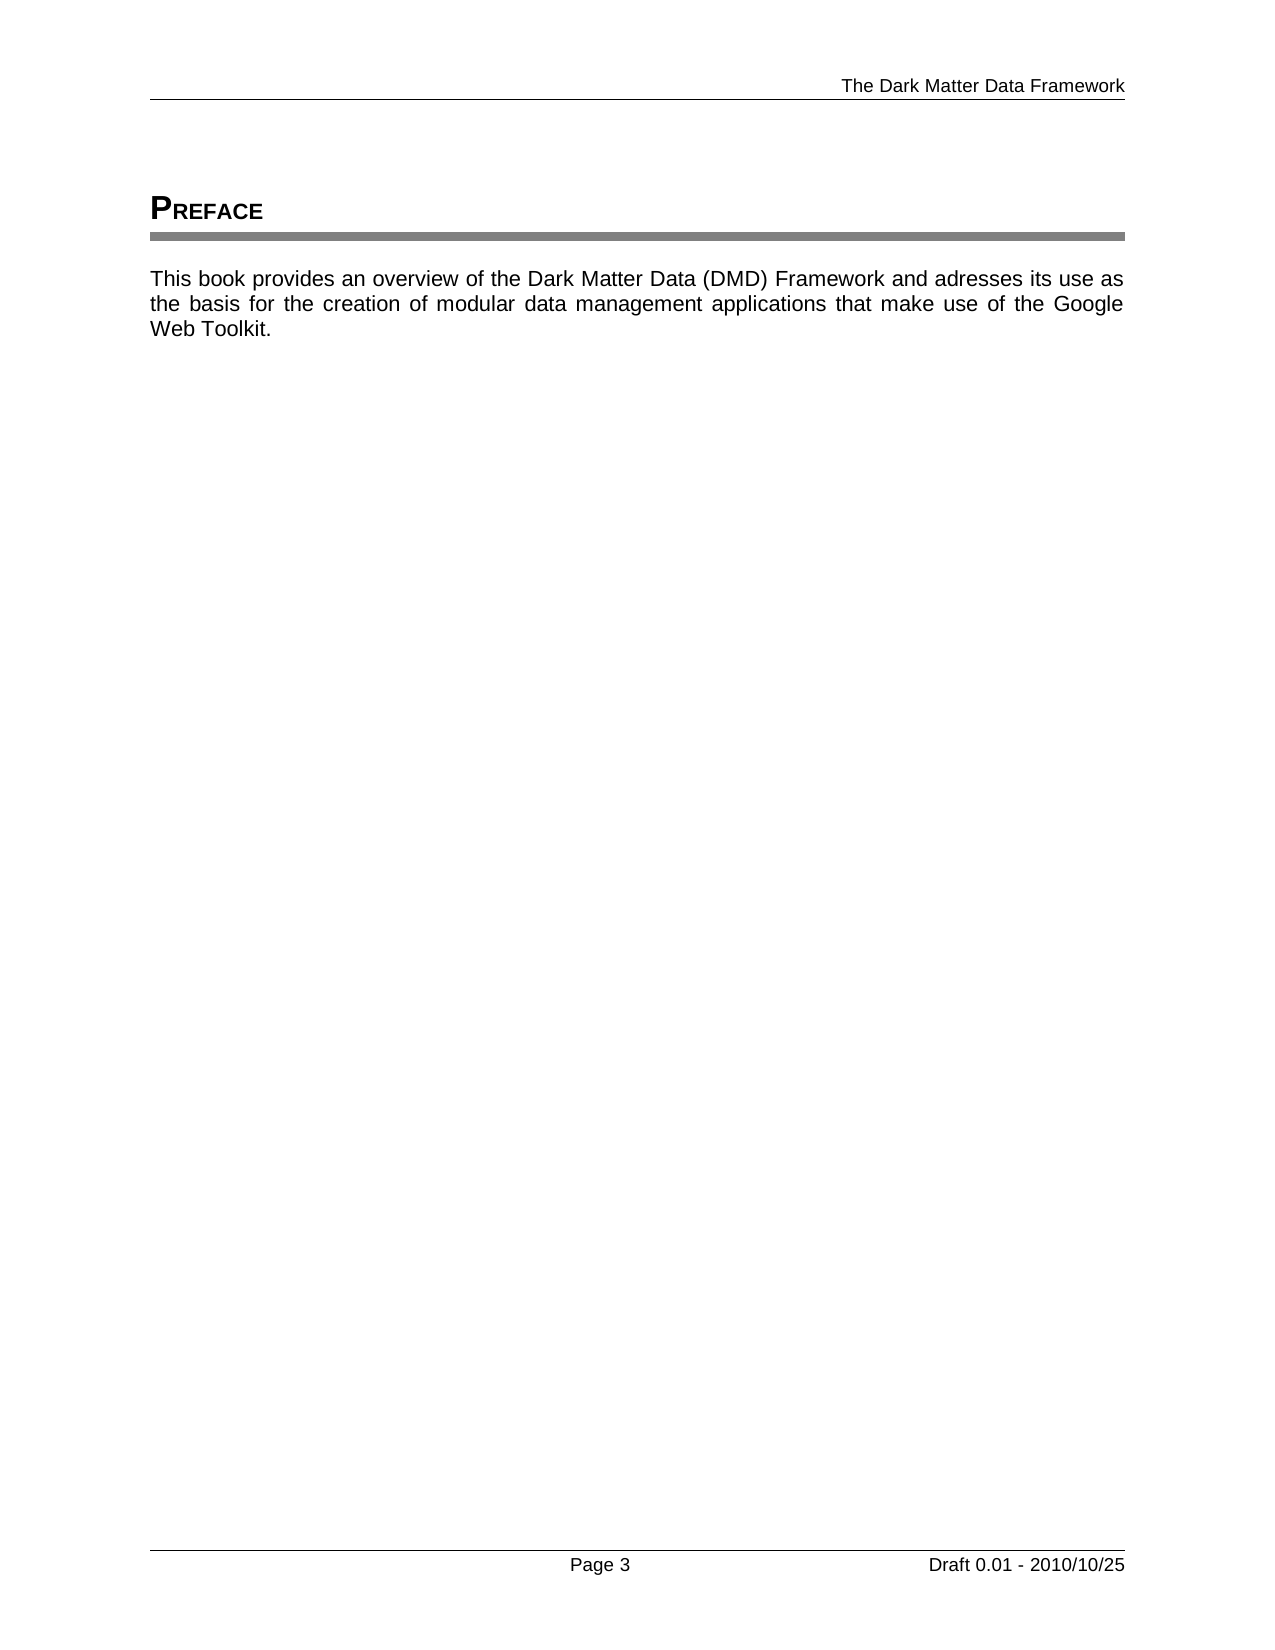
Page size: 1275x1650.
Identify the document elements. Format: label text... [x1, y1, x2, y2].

text This book provides an overview of the Dark Matter Data (DMD) Framework and adresses its use as the basis for the creation of modular data management applications that make use of the Google Web Toolkit. [150, 266, 1125, 341]
subtitle Preface [150, 187, 1125, 232]
